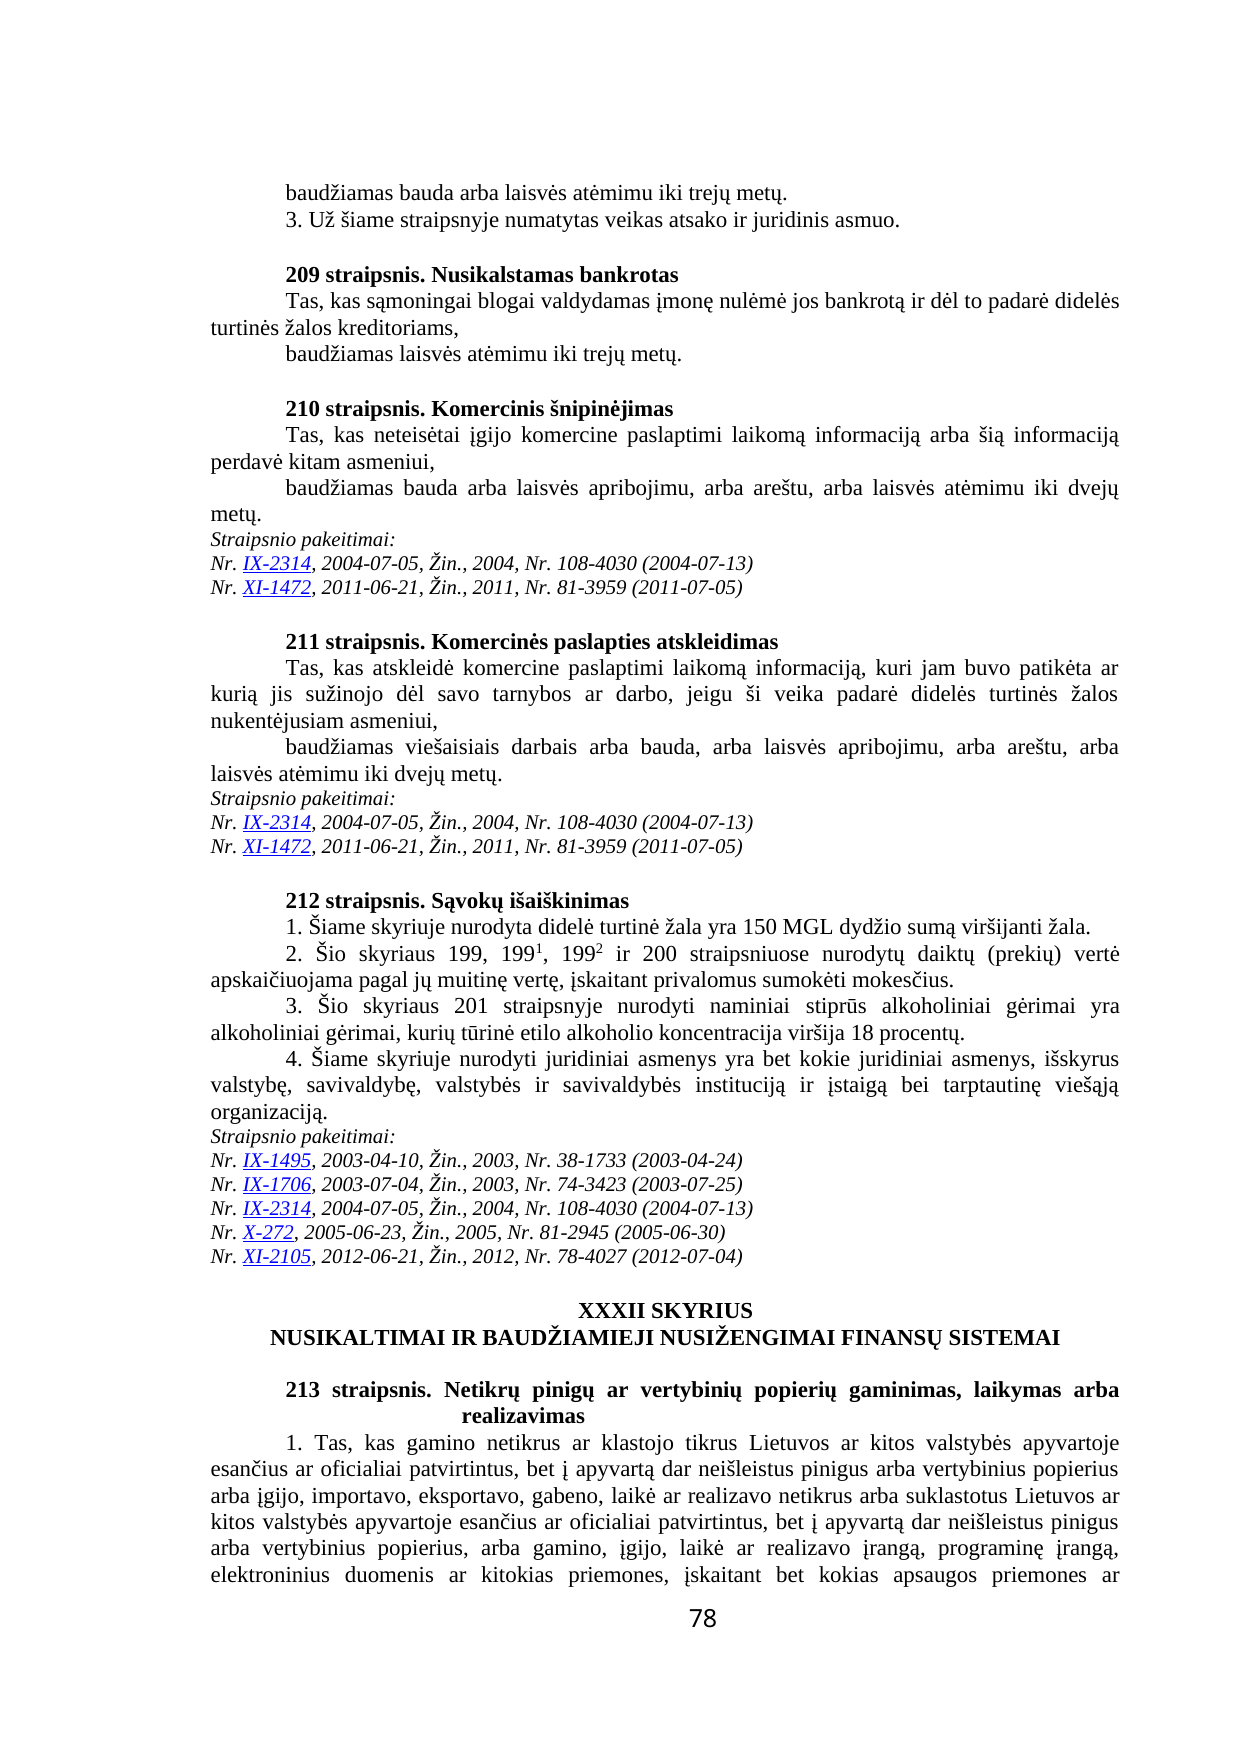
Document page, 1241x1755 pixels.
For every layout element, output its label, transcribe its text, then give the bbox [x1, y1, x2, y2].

text Tas, kas atskleidė komercine paslaptimi laikomą informaciją, kuri jam buvo patikėta ar kurią jis sužinojo dėl savo tarnybos ar darbo, jeigu ši veika padarė didelės turtinės žalos nukentėjusiam asmeniui, [210, 654, 1120, 733]
text 209 straipsnis. Nusikalstamas bankrotas [210, 261, 1120, 287]
text 212 straipsnis. Sąvokų išaiškinimas [210, 887, 1120, 913]
text 1. Šiame skyriuje nurodyta didelė turtinė žala yra 150 MGL dydžio sumą viršijanti žala. [210, 913, 1120, 939]
text Nr. IX-1706, 2003-07-04, Žin., 2003, Nr. 74-3423 (2003-07-25) [210, 1172, 1120, 1196]
text Nr. XI-2105, 2012-06-21, Žin., 2012, Nr. 78-4027 (2012-07-04) [210, 1244, 1120, 1268]
text Nr. XI-1472, 2011-06-21, Žin., 2011, Nr. 81-3959 (2011-07-05) [210, 575, 1120, 599]
text Nr. XI-1472, 2011-06-21, Žin., 2011, Nr. 81-3959 (2011-07-05) [210, 834, 1120, 858]
text Tas, kas neteisėtai įgijo komercine paslaptimi laikomą informaciją arba šią informaciją perdavė kitam asmeniui, [210, 421, 1120, 474]
text Nr. IX-2314, 2004-07-05, Žin., 2004, Nr. 108-4030 (2004-07-13) [210, 551, 1120, 575]
text Nr. IX-2314, 2004-07-05, Žin., 2004, Nr. 108-4030 (2004-07-13) [210, 810, 1120, 834]
text 210 straipsnis. Komercinis šnipinėjimas [210, 395, 1120, 421]
text 1. Tas, kas gamino netikrus ar klastojo tikrus Lietuvos ar kitos valstybės apyvartoje esančius ar oficialiai patvirtintus, bet į apyvartą dar neišleistus pinigus arba vertybinius popierius arba įgijo, importavo, eksportavo, gabeno, laikė ar realizavo netikrus arba suklastotus Lietuvos ar kitos valstybės apyvartoje esančius ar oficialiai patvirtintus, bet į apyvartą dar neišleistus pinigus arba vertybinius popierius, arba gamino, įgijo, laikė ar realizavo įrangą, programinę įrangą, elektroninius duomenis ar kitokias priemones, įskaitant bet kokias apsaugos priemones ar [210, 1429, 1120, 1587]
text Straipsnio pakeitimai: [210, 527, 1120, 551]
text NUSIKALTIMAI IR BAUDŽIAMIEJI NUSIŽENGIMAI FINANSŲ SISTEMAI [210, 1323, 1120, 1350]
text Straipsnio pakeitimai: [210, 1124, 1120, 1148]
text 213 straipsnis. Netikrų pinigų ar vertybinių popierių gaminimas, laikymas arba realizavimas [285, 1376, 1120, 1429]
text baudžiamas bauda arba laisvės atėmimu iki trejų metų. [210, 179, 1120, 206]
text Tas, kas sąmoningai blogai valdydamas įmonę nulėmė jos bankrotą ir dėl to padarė didelės turtinės žalos kreditoriams, [210, 287, 1120, 340]
text Nr. IX-2314, 2004-07-05, Žin., 2004, Nr. 108-4030 (2004-07-13) [210, 1196, 1120, 1220]
text 4. Šiame skyriuje nurodyti juridiniai asmenys yra bet kokie juridiniai asmenys, išskyrus valstybę, savivaldybę, valstybės ir savivaldybės instituciją ir įstaigą bei tarptautinę viešąją organizaciją. [210, 1045, 1120, 1124]
text Nr. IX-1495, 2003-04-10, Žin., 2003, Nr. 38-1733 (2003-04-24) [210, 1148, 1120, 1172]
text 3. Už šiame straipsnyje numatytas veikas atsako ir juridinis asmuo. [210, 206, 1120, 232]
text Straipsnio pakeitimai: [210, 786, 1120, 810]
text 211 straipsnis. Komercinės paslapties atskleidimas [210, 628, 1120, 654]
text baudžiamas laisvės atėmimu iki trejų metų. [210, 340, 1120, 366]
text baudžiamas viešaisiais darbais arba bauda, arba laisvės apribojimu, arba areštu, arba laisvės atėmimu iki dvejų metų. [210, 733, 1120, 786]
text 2. Šio skyriaus 199, 1991, 1992 ir 200 straipsniuose nurodytų daiktų (prekių) vertė apskaičiuojama pagal jų muitinę vertę, įskaitant privalomus sumokėti mokesčius. [210, 939, 1120, 992]
text baudžiamas bauda arba laisvės apribojimu, arba areštu, arba laisvės atėmimu iki dvejų metų. [210, 474, 1120, 527]
text XXXII SKYRIUS [210, 1297, 1120, 1323]
text 3. Šio skyriaus 201 straipsnyje nurodyti naminiai stiprūs alkoholiniai gėrimai yra alkoholiniai gėrimai, kurių tūrinė etilo alkoholio koncentracija viršija 18 procentų. [210, 992, 1120, 1045]
text Nr. X-272, 2005-06-23, Žin., 2005, Nr. 81-2945 (2005-06-30) [210, 1220, 1120, 1244]
